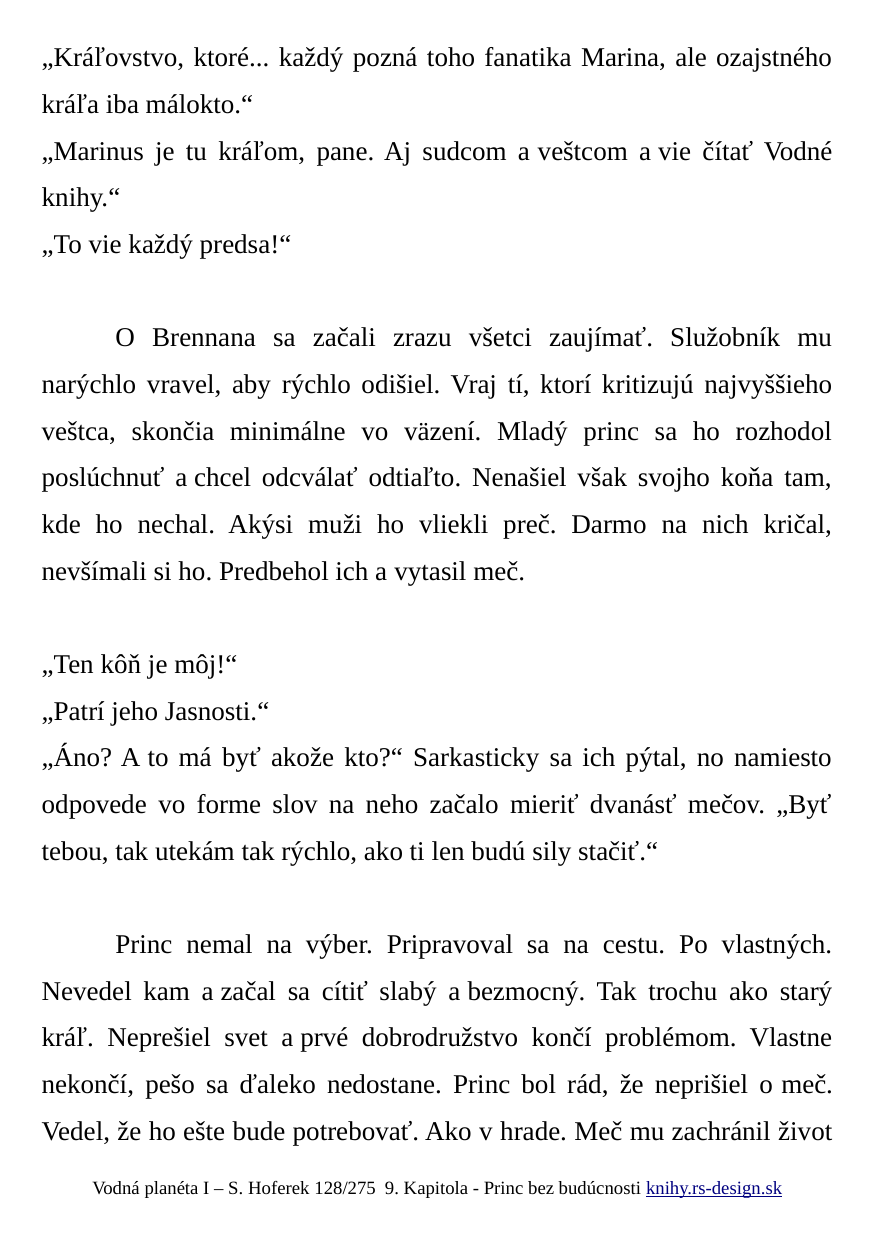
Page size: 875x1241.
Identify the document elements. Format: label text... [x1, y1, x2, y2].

text Princ nemal na výber. Pripravoval sa na cestu. Po vlastných. Nevedel kam a začal sa cítiť slabý a bezmocný. Tak trochu ako starý kráľ. Neprešiel svet a prvé dobrodružstvo končí problémom. Vlastne nekončí, pešo sa ďaleko nedostane. Princ bol rád, že neprišiel o meč. Vedel, že ho ešte bude potrebovať. Ako v hrade. Meč mu zachránil život [41, 928, 833, 1146]
text „Patrí jeho Jasnosti.“ [41, 695, 833, 726]
text „To vie každý predsa!“ [41, 228, 833, 259]
text „Áno? A to má byť akože kto?“ Sarkasticky sa ich pýtal, no namiesto odpovede vo forme slov na neho začalo mieriť dvanásť mečov. „Byť tebou, tak utekám tak rýchlo, ako ti len budú sily stačiť.“ [41, 741, 833, 866]
text „Marinus je tu kráľom, pane. Aj sudcom a veštcom a vie čítať Vodné knihy.“ [41, 135, 833, 212]
text „Kráľovstvo, ktoré... každý pozná toho fanatika Marina, ale ozajstného kráľa iba málokto.“ [41, 41, 833, 119]
text „Ten kôň je môj!“ [41, 648, 833, 679]
text O Brennana sa začali zrazu všetci zaujímať. Služobník mu narýchlo vravel, aby rýchlo odišiel. Vraj tí, ktorí kritizujú najvyššieho veštca, skončia minimálne vo väzení. Mladý princ sa ho rozhodol poslúchnuť a chcel odcválať odtiaľto. Nenašiel však svojho koňa tam, kde ho nechal. Akýsi muži ho vliekli preč. Darmo na nich kričal, nevšímali si ho. Predbehol ich a vytasil meč. [41, 321, 833, 586]
